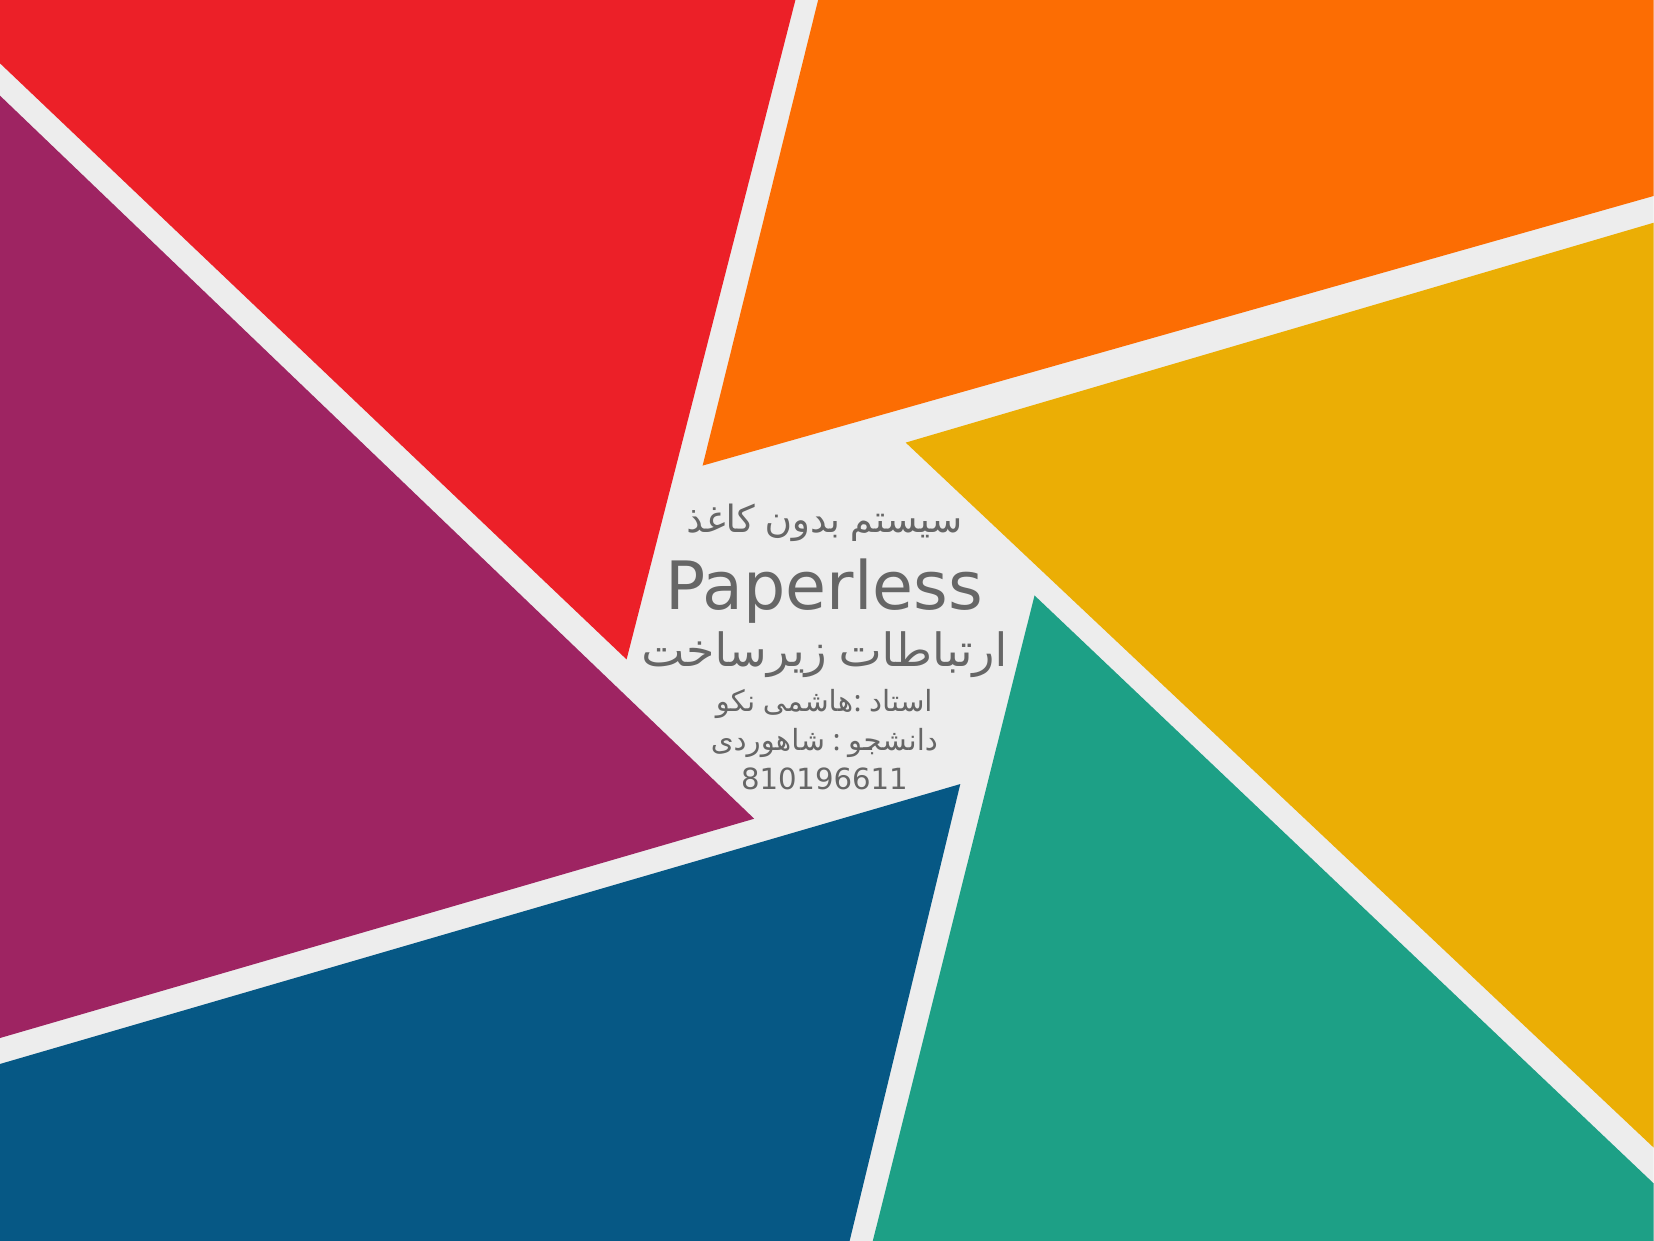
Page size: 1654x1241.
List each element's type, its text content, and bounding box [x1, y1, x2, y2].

subtitle سیستم بدون کاغذ Paperless ارتباطات زیرساخت استاد :هاشمی نکو دانشجو : شاهوردی 810196611 [614, 444, 1035, 851]
